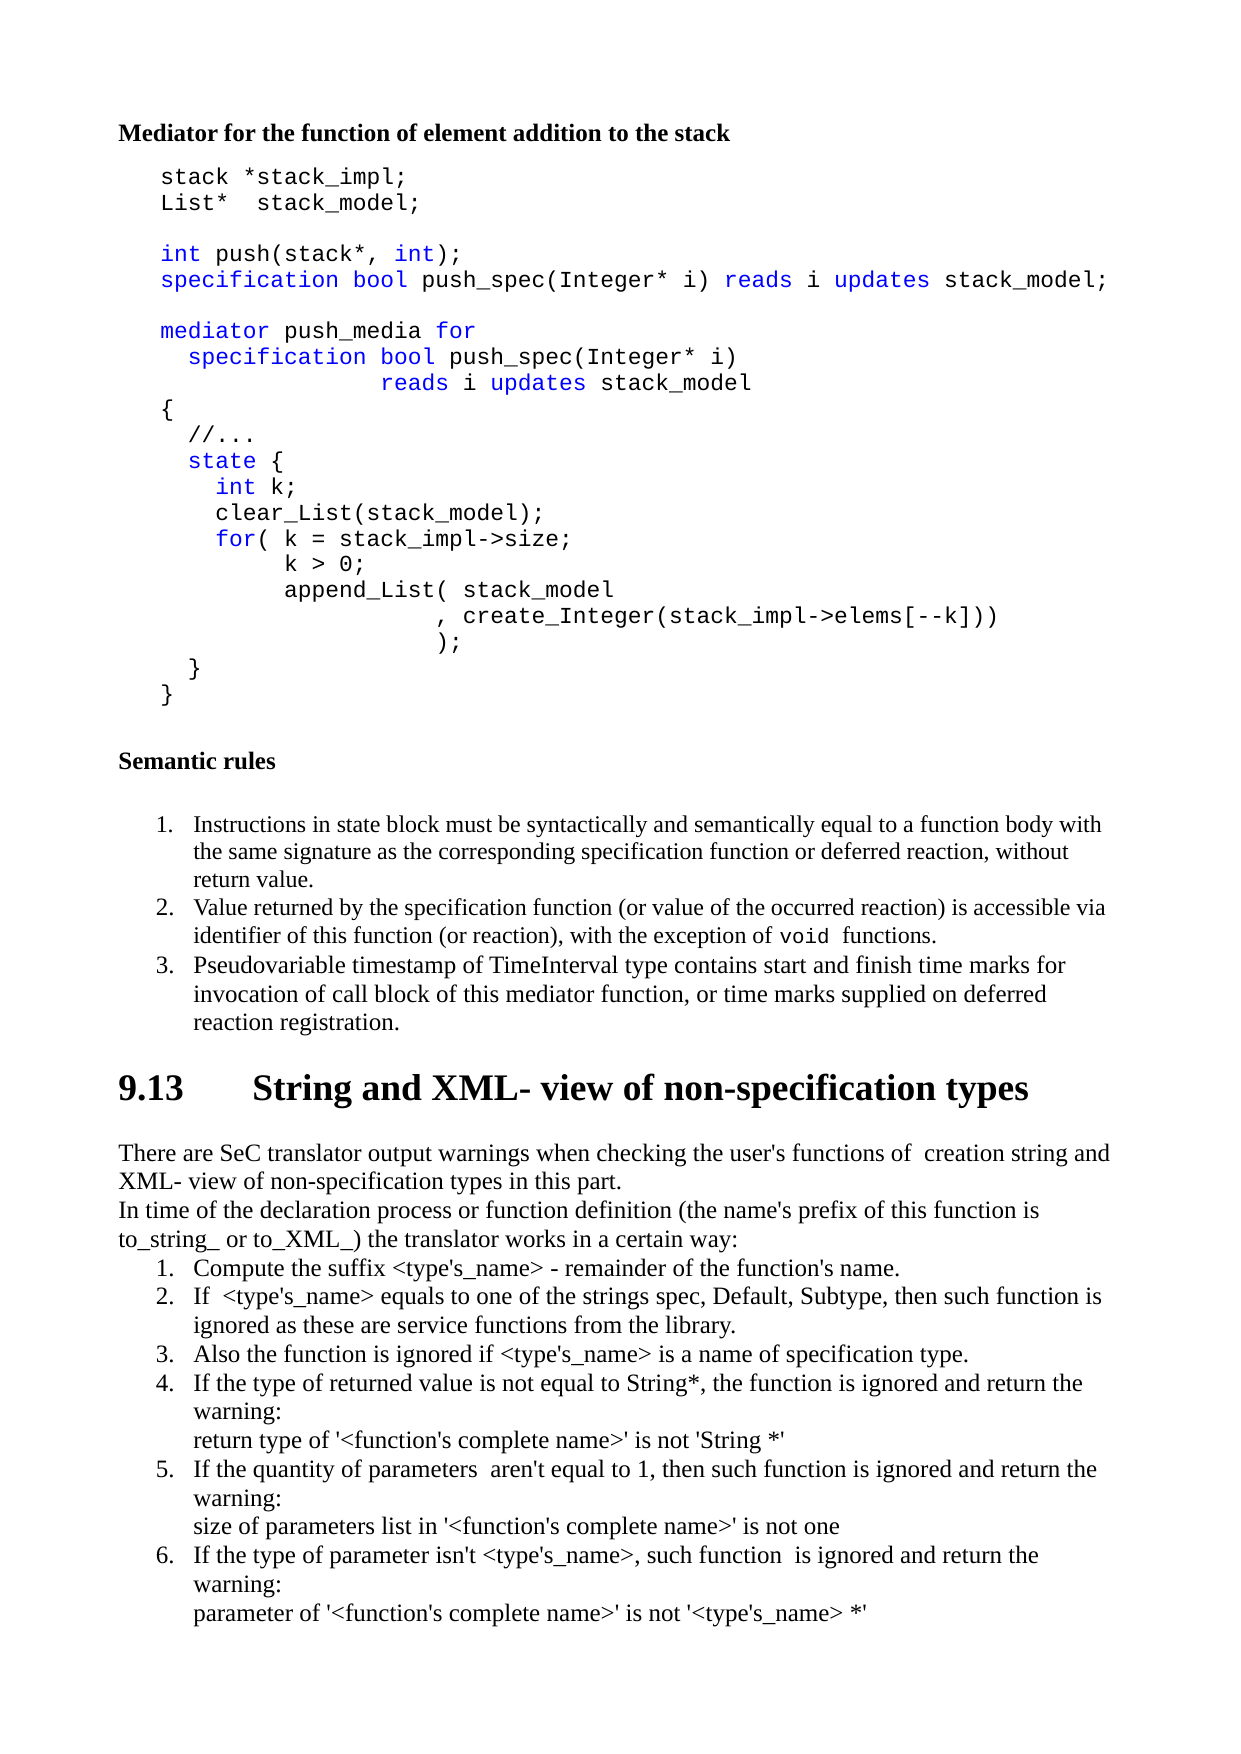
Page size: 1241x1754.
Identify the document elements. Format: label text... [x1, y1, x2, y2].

list Also the function is ignored if <type's_name> is a name of specification type. [156, 1339, 1122, 1368]
text In time of the declaration process or function definition (the name's prefix of this function is to_string_ or to_XML_) the translator works in a certain way: [118, 1195, 1122, 1253]
list Compute the suffix <type's_name> - remainder of the function's name. [156, 1253, 1122, 1281]
list Pseudovariable timestamp of TimeInterval type contains start and finish time marks for invocation of call block of this mediator function, or time marks supplied on deferred reaction registration. [156, 950, 1122, 1036]
list return type of '<function's complete name>' is not 'String *' [156, 1425, 1122, 1454]
list If the type of parameter isn't <type's_name>, such function is ignored and return the warning: [156, 1540, 1122, 1598]
text stack *stack_impl; List* stack_model; [160, 166, 1122, 217]
subtitle String and XML- view of non-specification types [118, 1065, 1122, 1108]
list If the quantity of parameters aren't equal to 1, then such function is ignored and return the warning: [156, 1454, 1122, 1511]
list size of parameters list in '<function's complete name>' is not one [156, 1511, 1122, 1540]
list Value returned by the specification function (or value of the occurred reaction) is accessible via identifier of this function (or reaction), with the exception of void functions. [156, 892, 1122, 950]
text int push(stack*, int); specification bool push_spec(Integer* i) reads i updates stack_model; [160, 242, 1122, 294]
list If <type's_name> equals to one of the strings spec, Default, Subtype, then such function is ignored as these are service functions from the library. [156, 1281, 1122, 1339]
list parameter of '<function's complete name>' is not '<type's_name> *' [156, 1598, 1122, 1626]
text mediator push_media for specification bool push_spec(Integer* i) reads i updates stack_model { //... state { int k; clear_List(stack_model); for( k = stack_impl->size; k > 0; append_List( stack_model , create_Integer(stack_impl->elems[--k])) ); } } [160, 319, 1122, 708]
subtitle Semantic rules [118, 746, 1122, 775]
subtitle Mediator for the function of element addition to the stack [118, 118, 1122, 147]
list Instructions in state block must be syntactically and semantically equal to a function body with the same signature as the corresponding specification function or deferred reaction, without return value. [156, 810, 1122, 892]
list If the type of returned value is not equal to String*, the function is ignored and return the warning: [156, 1368, 1122, 1425]
text There are SeC translator output warnings when checking the user's functions of creation string and XML- view of non-specification types in this part. [118, 1138, 1122, 1195]
